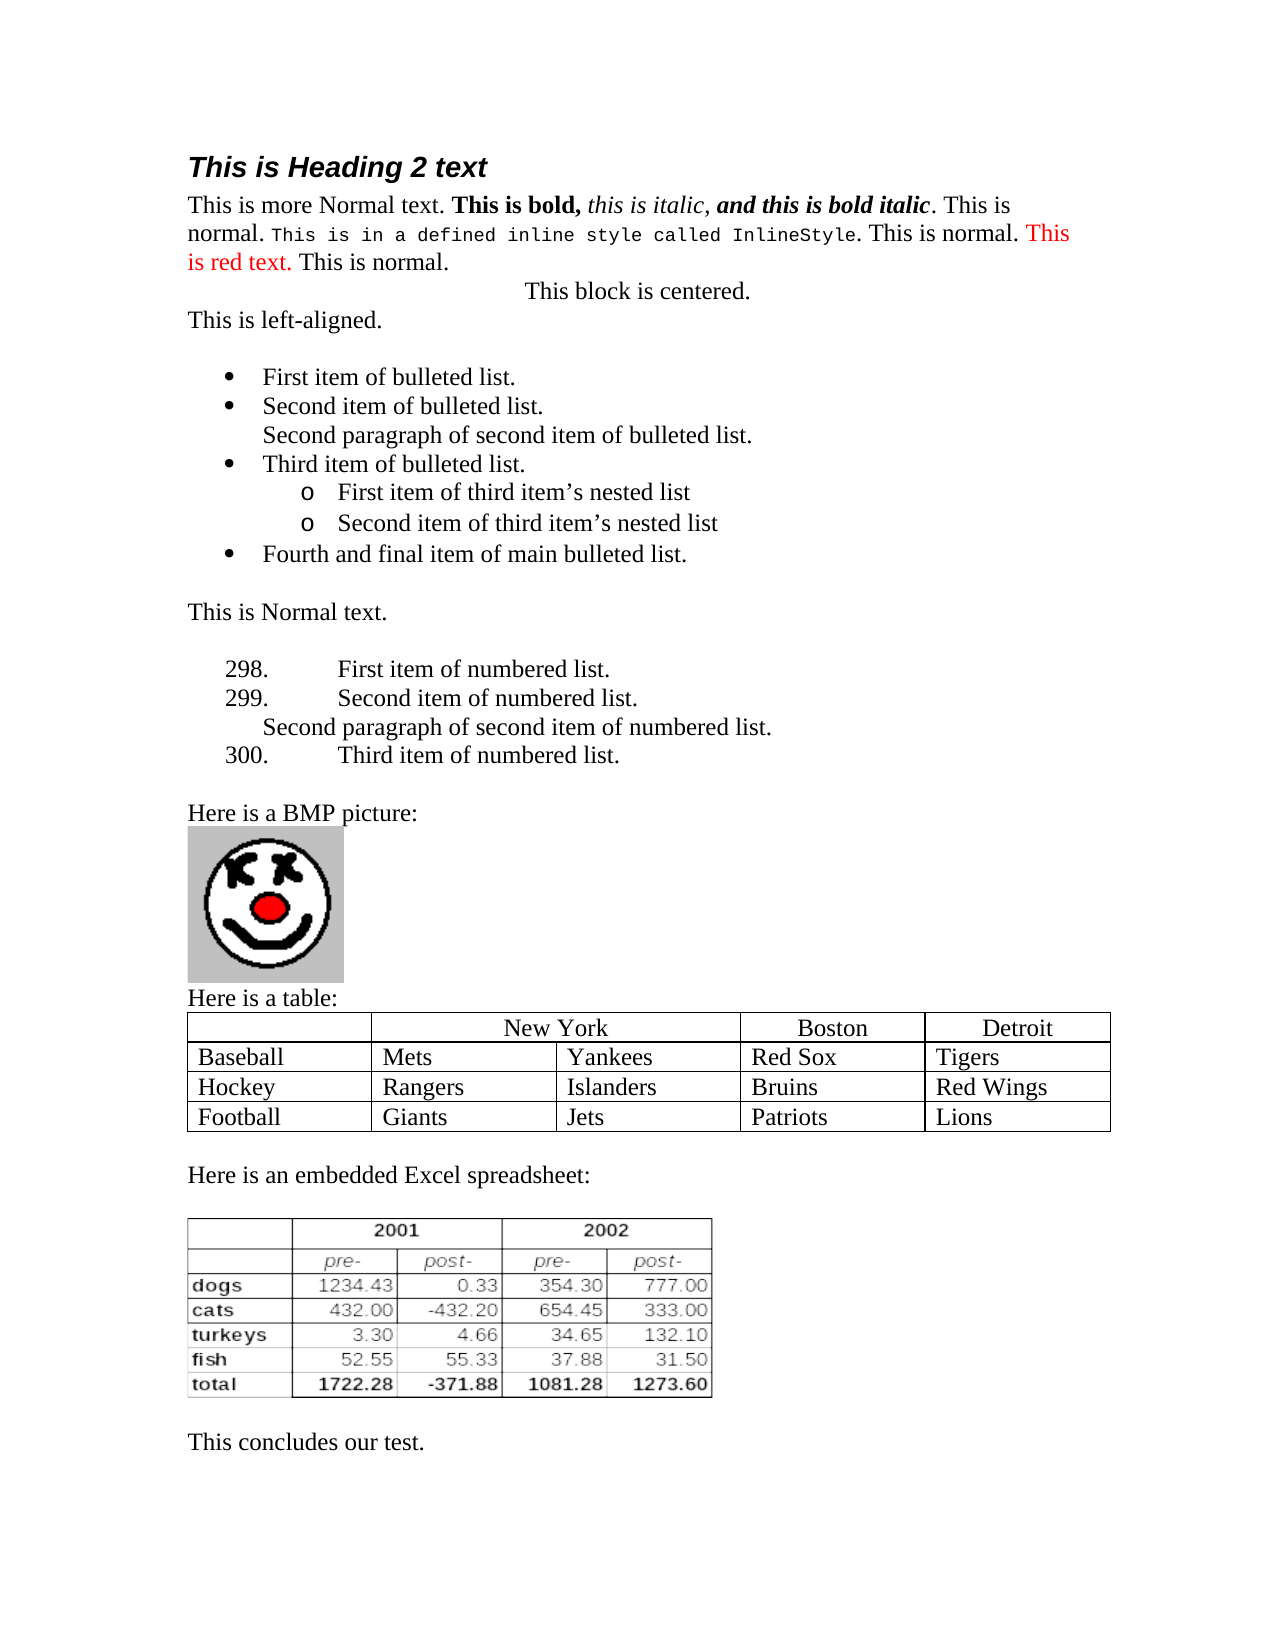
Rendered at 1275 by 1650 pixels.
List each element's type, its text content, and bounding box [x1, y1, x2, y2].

list First item of numbered list. [225, 654, 1087, 683]
text Here is a BMP picture: [187, 798, 1087, 827]
text This is Normal text. [187, 597, 1087, 625]
list First item of bulleted list. [225, 362, 1087, 391]
table_cell Giants [372, 1102, 556, 1131]
table_cell Hockey [188, 1072, 371, 1101]
list Second item of numbered list. [225, 683, 1087, 712]
table_cell Mets [372, 1043, 556, 1071]
text This concludes our test. [187, 1427, 1087, 1455]
list First item of third item’s nested list [300, 477, 1087, 508]
table_header Boston [741, 1013, 924, 1041]
table_cell Yankees [557, 1043, 740, 1071]
table_cell Islanders [557, 1072, 740, 1101]
list Second item of bulleted list. [225, 391, 1087, 420]
table_cell Patriots [741, 1102, 924, 1131]
text This is left-aligned. [187, 305, 1087, 334]
list Second item of third item’s nested list [300, 508, 1087, 539]
table_header [188, 1013, 371, 1041]
list Third item of numbered list. [225, 740, 1087, 769]
table_header New York [372, 1013, 740, 1041]
text Here is an embedded Excel spreadsheet: [187, 1161, 1087, 1189]
list Fourth and final item of main bulleted list. [225, 539, 1087, 568]
table_cell Tigers [926, 1043, 1110, 1071]
text This block is centered. [187, 276, 1087, 305]
table_cell Jets [557, 1102, 740, 1131]
text Here is a table: [187, 983, 1087, 1012]
subtitle This is Heading 2 text [187, 150, 1087, 183]
text Second paragraph of second item of bulleted list. [262, 420, 1087, 449]
table_cell Red Wings [926, 1072, 1110, 1101]
list Third item of bulleted list. [225, 449, 1087, 477]
table_cell Lions [926, 1102, 1110, 1131]
table_cell Bruins [741, 1072, 924, 1101]
table_cell Baseball [188, 1043, 371, 1071]
text Second paragraph of second item of numbered list. [262, 712, 1087, 740]
table_header Detroit [926, 1013, 1110, 1041]
text This is more Normal text. This is bold, this is italic, and this is bold italic. This is normal. This is in a defined inline style called InlineStyle. This is normal. This is red text. This is normal. [187, 190, 1087, 276]
table_cell Football [188, 1102, 371, 1131]
table_cell Rangers [372, 1072, 556, 1101]
table_cell Red Sox [741, 1043, 924, 1071]
